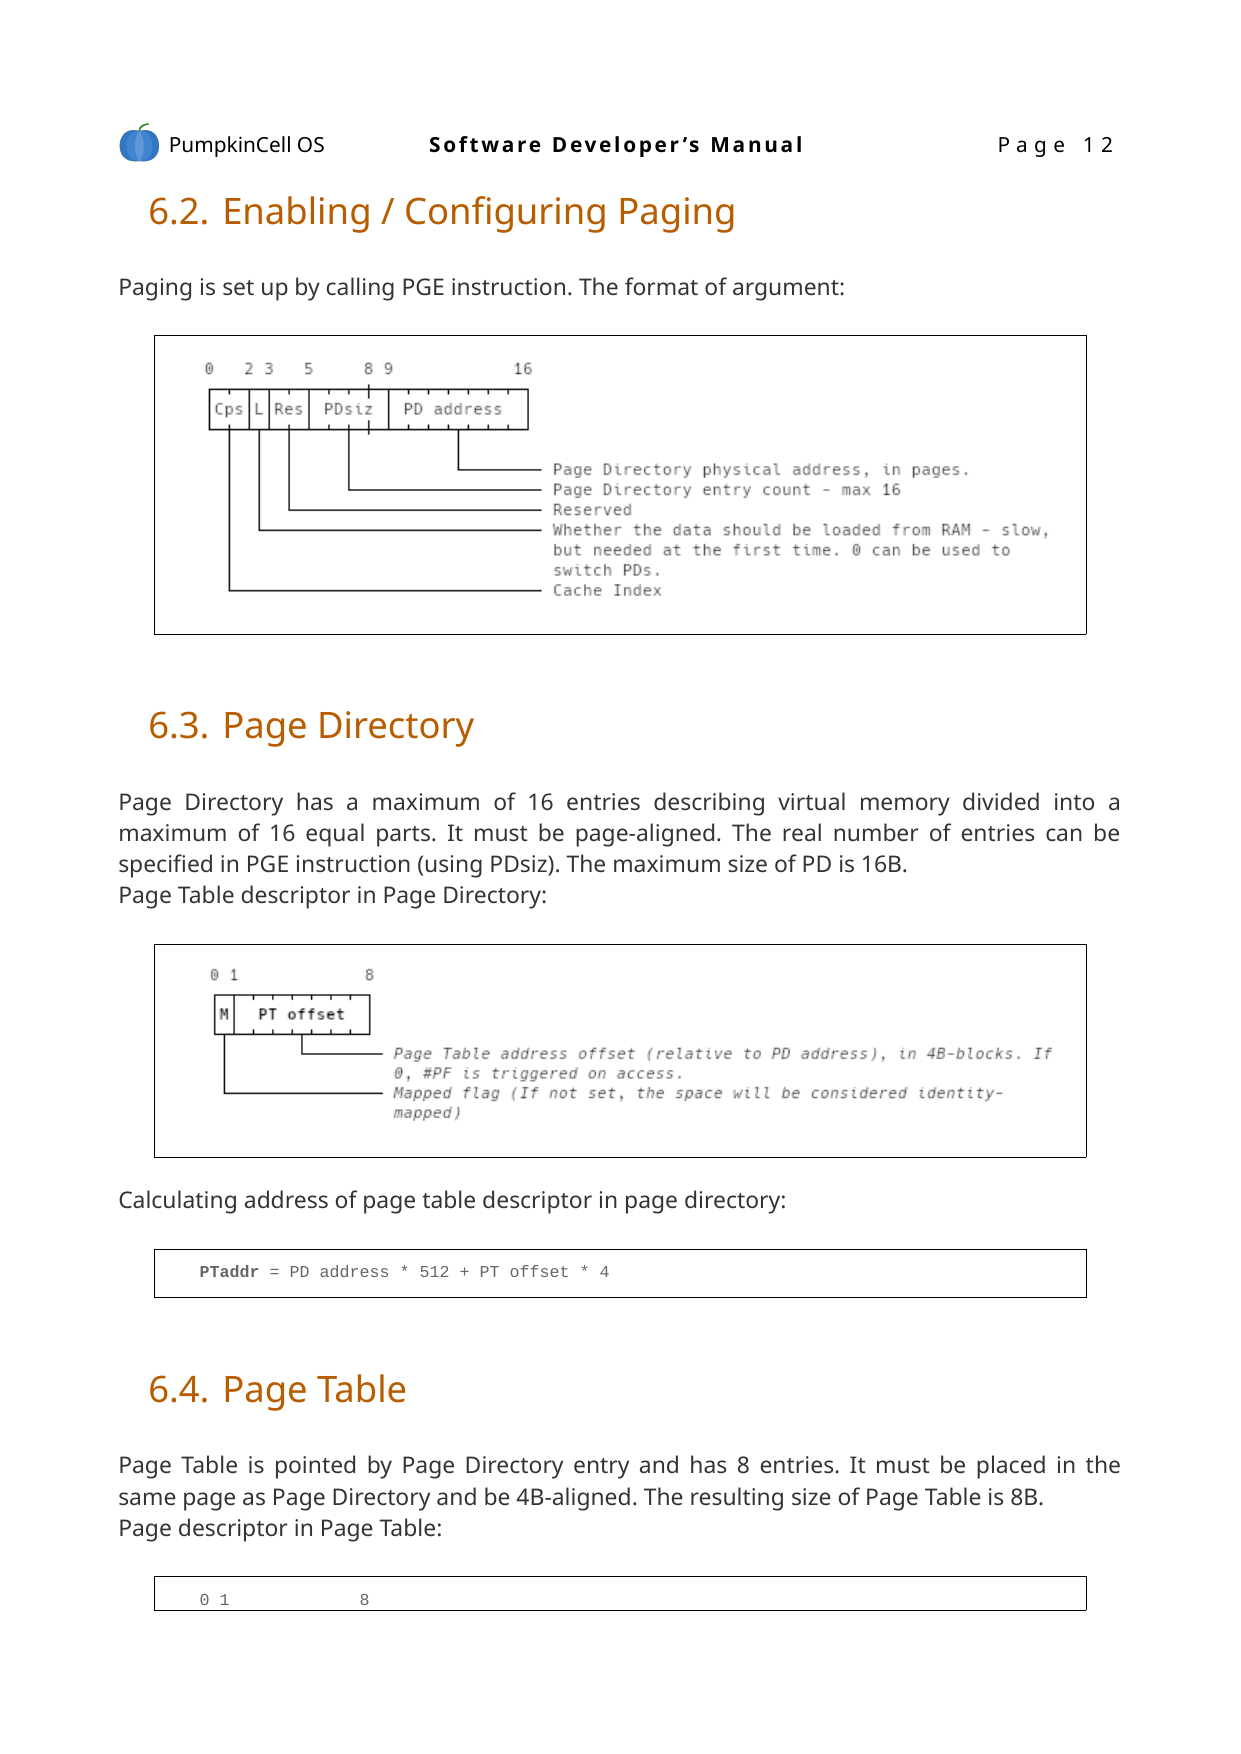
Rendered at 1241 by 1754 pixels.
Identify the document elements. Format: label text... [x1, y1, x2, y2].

text PTaddr = PD address * 512 + PT offset * 4 [155, 1250, 1086, 1297]
picture [199, 958, 1071, 1142]
picture [115, 118, 164, 167]
text Paging is set up by calling PGE instruction. The format of argument: [118, 271, 1122, 302]
text Page Directory has a maximum of 16 entries describing virtual memory divided into a maximum of 16 equal parts. It must be page-aligned. The real number of entries can be specified in PGE instruction (using PDsiz). The maximum size of PD is 16B. [118, 786, 1122, 879]
text Page Table is pointed by Page Directory entry and has 8 entries. It must be placed in the same page as Page Directory and be 4B-aligned. The resulting size of Page Table is 8B. [118, 1449, 1122, 1512]
subtitle Enabling / Configuring Paging [148, 185, 1122, 235]
subtitle Page Directory [148, 700, 1122, 750]
subtitle Page Table [148, 1363, 1122, 1413]
text 0 1 8 [155, 1577, 1086, 1610]
text Calculating address of page table descriptor in page directory: [118, 1184, 1122, 1215]
picture [199, 350, 1071, 619]
text Page descriptor in Page Table: [118, 1512, 1122, 1543]
text Page Table descriptor in Page Directory: [118, 879, 1122, 911]
